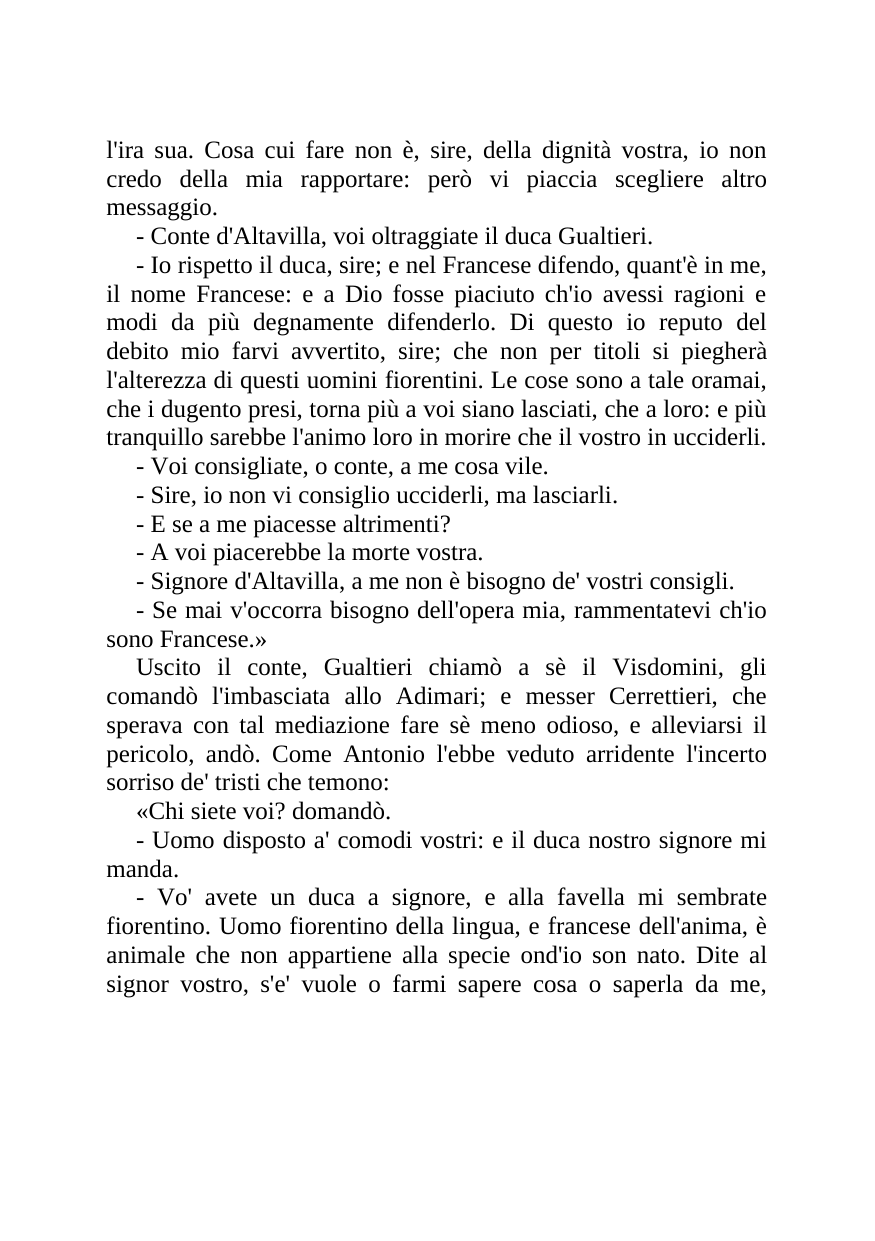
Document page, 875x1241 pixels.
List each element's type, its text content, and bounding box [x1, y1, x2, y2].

text - Voi consigliate, o conte, a me cosa vile. [106, 451, 768, 480]
text - A voi piacerebbe la morte vostra. [106, 537, 768, 566]
text - Io rispetto il duca, sire; e nel Francese difendo, quant'è in me, il nome Francese: e a Dio fosse piaciuto ch'io avessi ragioni e modi da più degnamente difenderlo. Di questo io reputo del debito mio farvi avvertito, sire; che non per titoli si piegherà l'alterezza di questi uomini fiorentini. Le cose sono a tale oramai, che i dugento presi, torna più a voi siano lasciati, che a loro: e più tranquillo sarebbe l'animo loro in morire che il vostro in ucciderli. [106, 250, 768, 451]
text - E se a me piacesse altrimenti? [106, 509, 768, 537]
text «Chi siete voi? domandò. [106, 796, 768, 825]
text - Signore d'Altavilla, a me non è bisogno de' vostri consigli. [106, 566, 768, 595]
text l'ira sua. Cosa cui fare non è, sire, della dignità vostra, io non credo della mia rapportare: però vi piaccia scegliere altro messaggio. [106, 135, 768, 221]
text - Sire, io non vi consiglio ucciderli, ma lasciarli. [106, 480, 768, 509]
text - Vo' avete un duca a signore, e alla favella mi sembrate fiorentino. Uomo fiorentino della lingua, e francese dell'anima, è animale che non appartiene alla specie ond'io son nato. Dite al signor vostro, s'e' vuole o farmi sapere cosa o saperla da me, [106, 882, 768, 997]
text Uscito il conte, Gualtieri chiamò a sè il Visdomini, gli comandò l'imbasciata allo Adimari; e messer Cerrettieri, che sperava con tal mediazione fare sè meno odioso, e alleviarsi il pericolo, andò. Come Antonio l'ebbe veduto arridente l'incerto sorriso de' tristi che temono: [106, 652, 768, 796]
text - Conte d'Altavilla, voi oltraggiate il duca Gualtieri. [106, 221, 768, 250]
text - Uomo disposto a' comodi vostri: e il duca nostro signore mi manda. [106, 825, 768, 882]
text - Se mai v'occorra bisogno dell'opera mia, rammentatevi ch'io sono Francese.» [106, 595, 768, 652]
